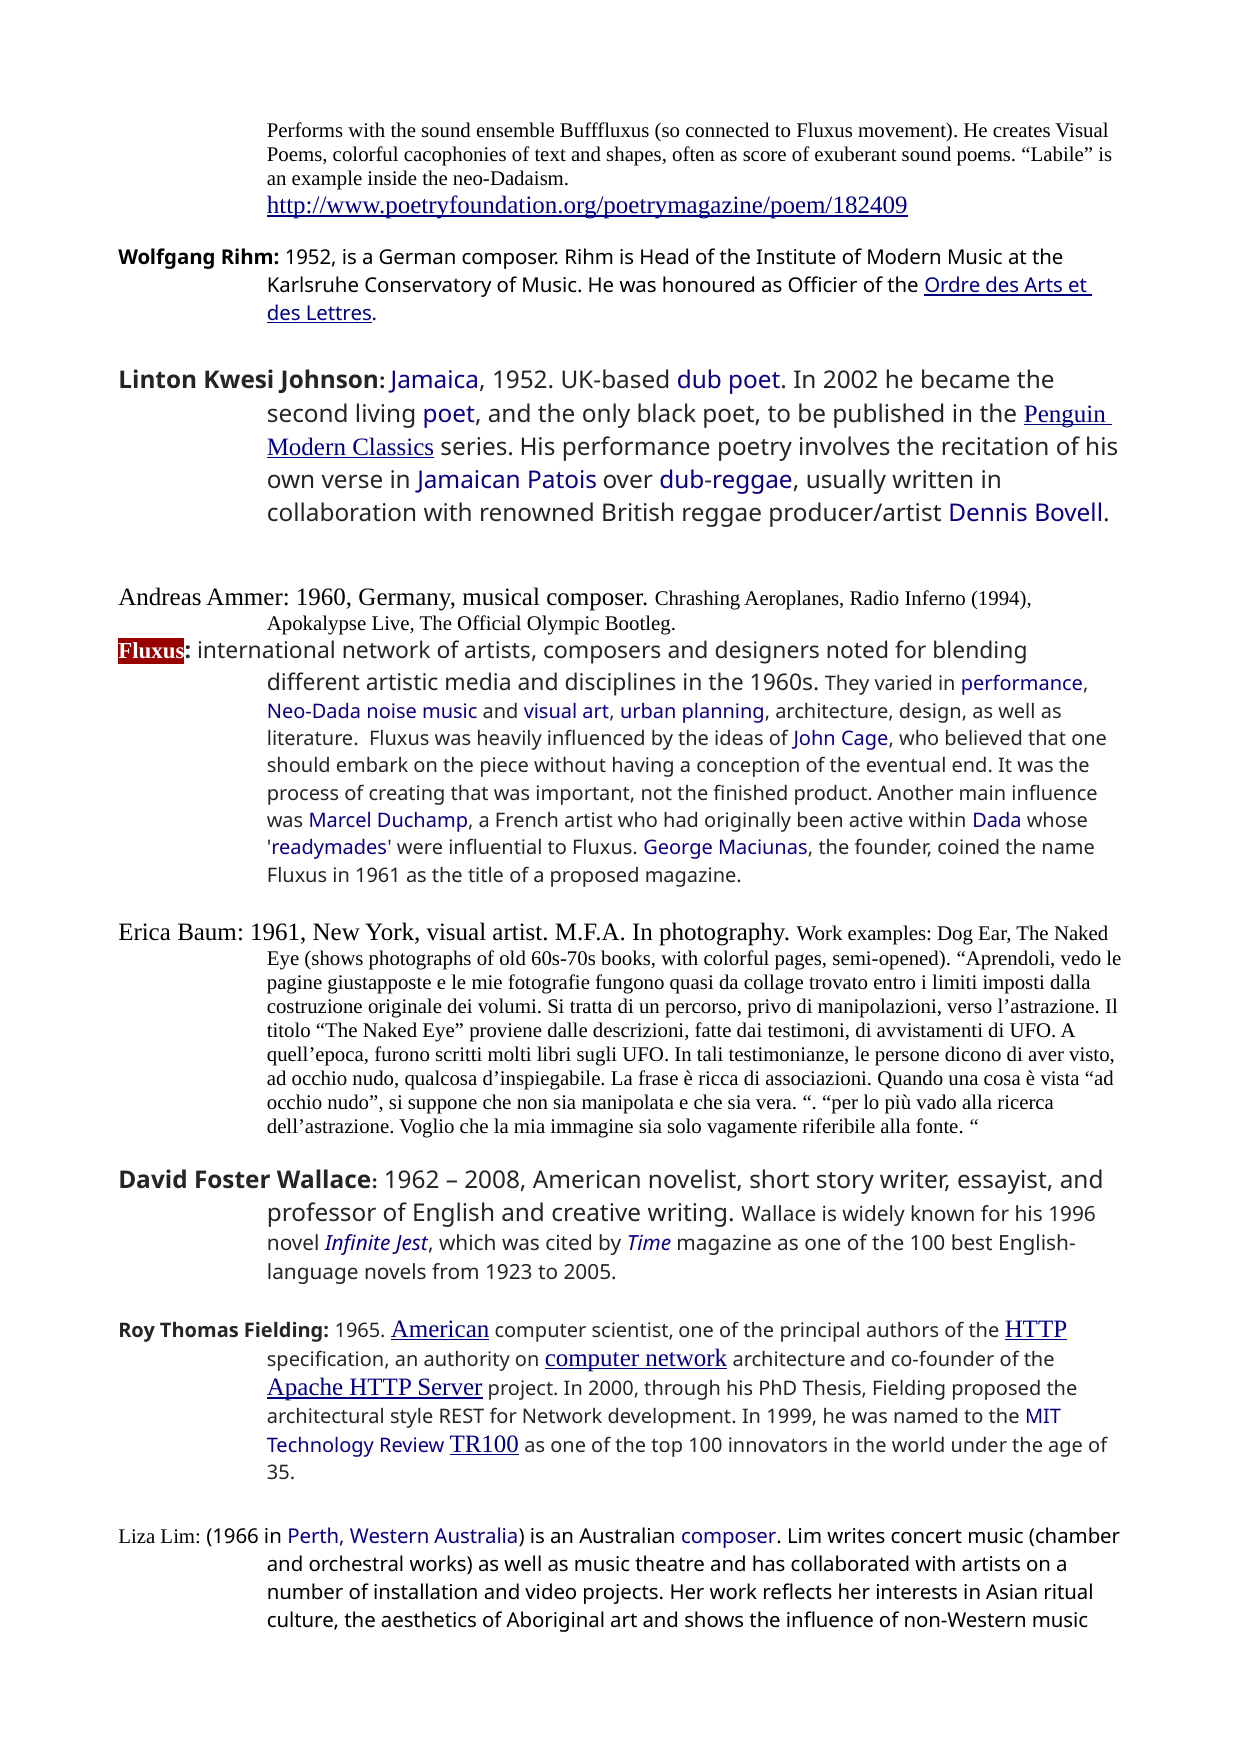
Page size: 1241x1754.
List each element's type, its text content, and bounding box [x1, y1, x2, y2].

text David Foster Wallace: 1962 – 2008, American novelist, short story writer, essayist, and professor of English and creative writing. Wallace is widely known for his 1996 novel Infinite Jest, which was cited by Time magazine as one of the 100 best English-language novels from 1923 to 2005. [118, 1162, 1122, 1285]
text Erica Baum: 1961, New York, visual artist. M.F.A. In photography. Work examples: Dog Ear, The Naked Eye (shows photographs of old 60s-70s books, with colorful pages, semi-opened). “Aprendoli, vedo le pagine giustapposte e le mie fotografie fungono quasi da collage trovato entro i limiti imposti dalla costruzione originale dei volumi. Si tratta di un percorso, privo di manipolazioni, verso l’astrazione. Il titolo “The Naked Eye” proviene dalle descrizioni, fatte dai testimoni, di avvistamenti di UFO. A quell’epoca, furono scritti molti libri sugli UFO. In tali testimonianze, le persone dicono di aver visto, ad occhio nudo, qualcosa d’inspiegabile. La frase è ricca di associazioni. Quando una cosa è vista “ad occhio nudo”, si suppone che non sia manipolata e che sia vera. “. “per lo più vado alla ricerca dell’astrazione. Voglio che la mia immagine sia solo vagamente riferibile alla fonte. “ [118, 917, 1122, 1138]
text Performs with the sound ensemble Bufffluxus (so connected to Fluxus movement). He creates Visual Poems, colorful cacophonies of text and shapes, often as score of exuberant sound poems. “Labile” is an example inside the neo-Dadaism. http://www.poetryfoundation.org/poetrymagazine/poem/182409 [118, 118, 1122, 219]
text Liza Lim: (1966 in Perth, Western Australia) is an Australian composer. Lim writes concert music (chamber and orchestral works) as well as music theatre and has collaborated with artists on a number of installation and video projects. Her work reflects her interests in Asian ritual culture, the aesthetics of Aboriginal art and shows the influence of non-Western music [118, 1522, 1122, 1633]
text Wolfgang Rihm: 1952, is a German composer. Rihm is Head of the Institute of Modern Music at the Karlsruhe Conservatory of Music. He was honoured as Officier of the Ordre des Arts et des Lettres. [118, 243, 1122, 326]
text Roy Thomas Fielding: 1965. American computer scientist, one of the principal authors of the HTTP specification, an authority on computer network architecture and co-founder of the Apache HTTP Server project. In 2000, through his PhD Thesis, Fielding proposed the architectural style REST for Network development. In 1999, he was named to the MIT Technology Review TR100 as one of the top 100 innovators in the world under the age of 35. [118, 1314, 1122, 1486]
text Fluxus: international network of artists, composers and designers noted for blending different artistic media and disciplines in the 1960s. They varied in performance, Neo-Dada noise music and visual art, urban planning, architecture, design, as well as literature. Fluxus was heavily influenced by the ideas of John Cage, who believed that one should embark on the piece without having a conception of the eventual end. It was the process of creating that was important, not the finished product. Another main influence was Marcel Duchamp, a French artist who had originally been active within Dada whose 'readymades' were influential to Fluxus. George Maciunas, the founder, coined the name Fluxus in 1961 as the title of a proposed magazine. [118, 634, 1122, 888]
text Linton Kwesi Johnson: Jamaica, 1952. UK-based dub poet. In 2002 he became the second living poet, and the only black poet, to be published in the Penguin Modern Classics series. His performance poetry involves the recitation of his own verse in Jamaican Patois over dub-reggae, usually written in collaboration with renowned British reggae producer/artist Dennis Bovell. [118, 363, 1122, 529]
text Andreas Ammer: 1960, Germany, musical composer. Chrashing Aeroplanes, Radio Inferno (1994), Apokalypse Live, The Official Olympic Bootleg. [118, 582, 1122, 634]
